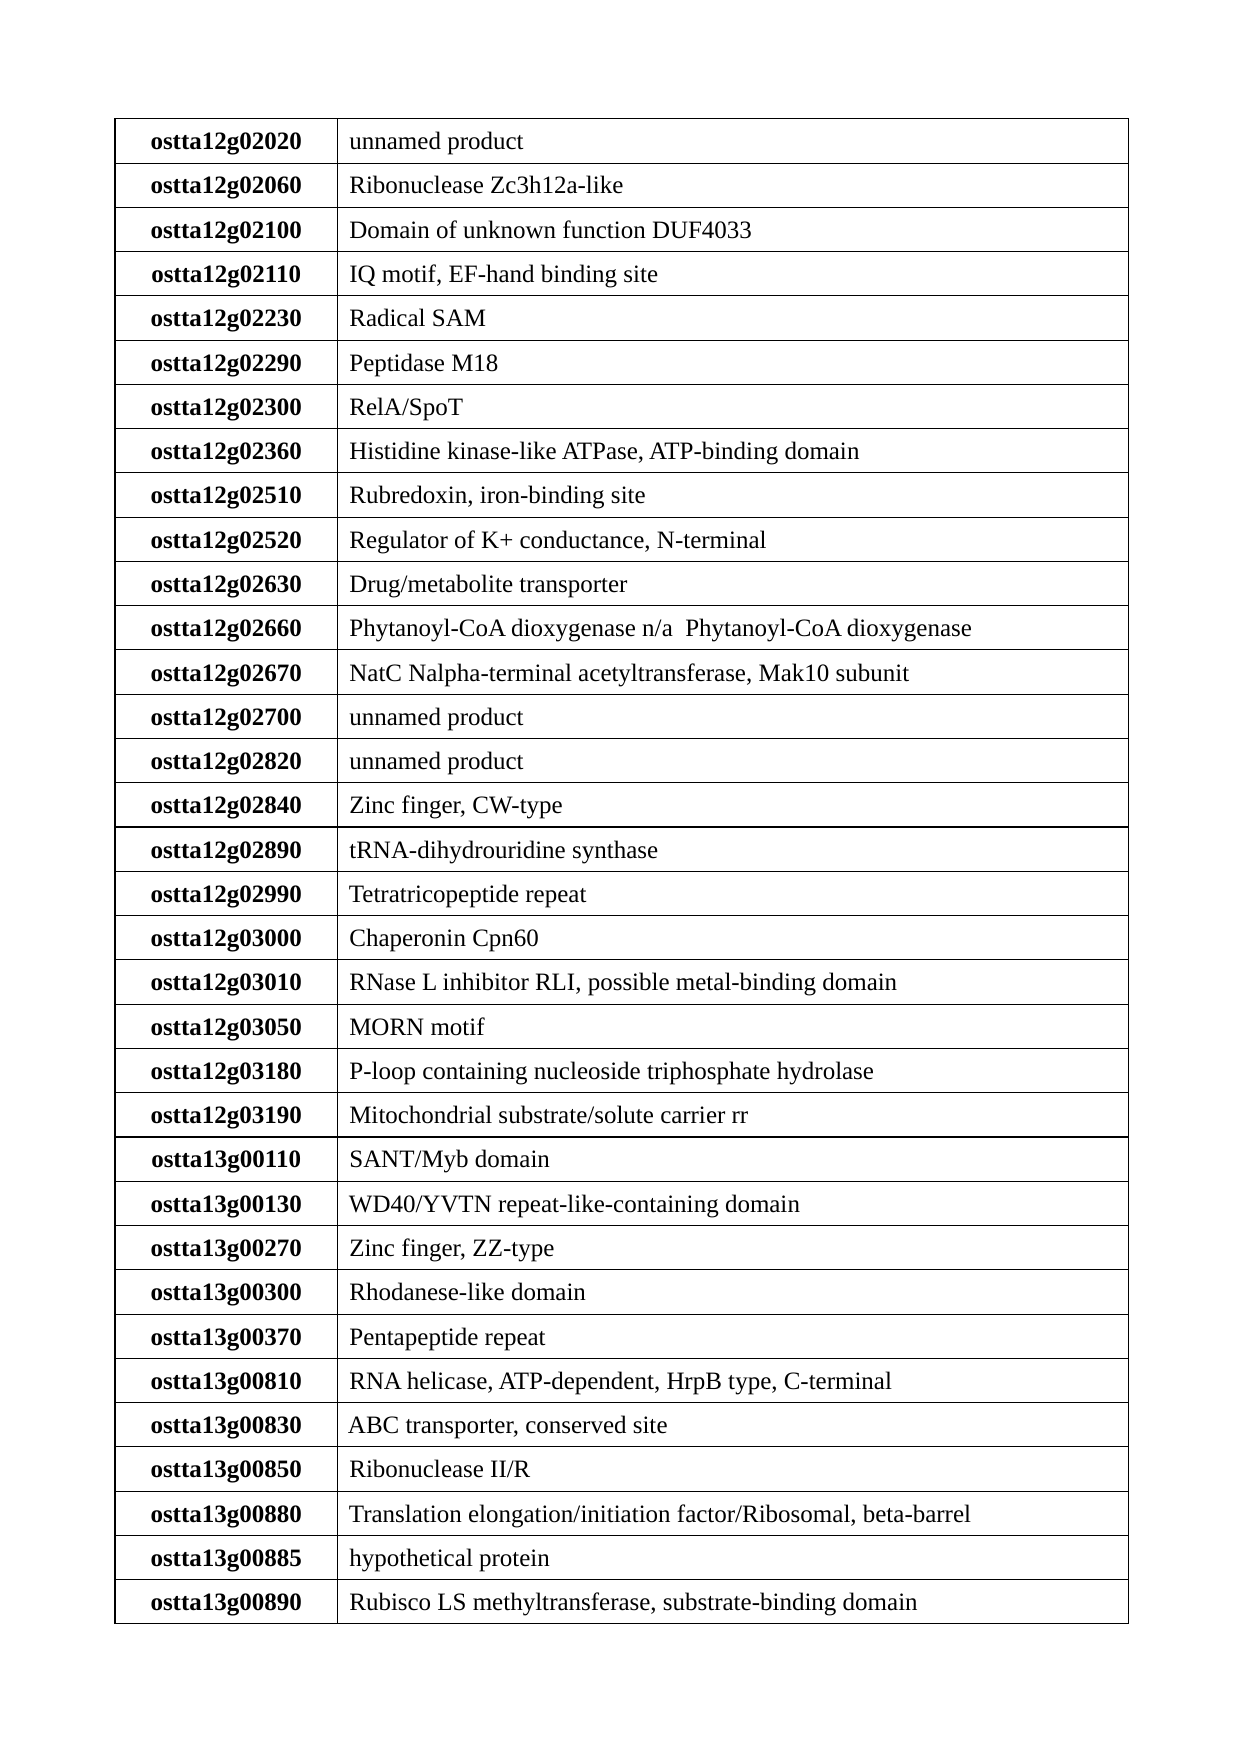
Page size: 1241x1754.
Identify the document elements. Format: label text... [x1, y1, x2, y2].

table_cell ostta13g00880 [116, 1492, 337, 1535]
table_cell ostta12g02300 [116, 385, 337, 428]
table_cell RelA/SpoT [338, 385, 1128, 428]
table_cell ostta12g02060 [116, 164, 337, 207]
table_cell ostta12g02020 [116, 119, 337, 162]
table_cell ostta12g02110 [116, 252, 337, 295]
table_cell SANT/Myb domain [338, 1138, 1128, 1181]
table_cell [1129, 826, 1240, 871]
table_cell [1129, 561, 1240, 605]
table_cell ostta12g03010 [116, 960, 337, 1003]
table_cell ostta12g02820 [116, 739, 337, 782]
table_cell [1129, 163, 1240, 207]
table_cell [1129, 1402, 1240, 1446]
table_cell Radical SAM [338, 296, 1128, 339]
table_cell [1129, 207, 1240, 251]
table_cell [1129, 1136, 1240, 1181]
table_cell Tetratricopeptide repeat [338, 872, 1128, 915]
table_cell Rubredoxin, iron-binding site [338, 473, 1128, 517]
table_cell P-loop containing nucleoside triphosphate hydrolase [338, 1049, 1128, 1092]
table_cell [1129, 1181, 1240, 1225]
table_cell [1129, 384, 1240, 428]
table_cell [1129, 1579, 1240, 1623]
table_cell Ribonuclease II/R [338, 1447, 1128, 1491]
table_cell ostta13g00890 [116, 1580, 337, 1623]
table_cell ostta12g02290 [116, 341, 337, 384]
table_cell ostta12g02360 [116, 429, 337, 472]
table_cell [1129, 871, 1240, 915]
table_cell Zinc finger, CW-type [338, 783, 1128, 826]
table_cell ostta13g00130 [116, 1182, 337, 1225]
table_cell ostta12g02230 [116, 296, 337, 339]
table_cell Phytanoyl-CoA dioxygenase n/a Phytanoyl-CoA dioxygenase [338, 606, 1128, 649]
table_cell [1129, 1446, 1240, 1491]
table_cell Drug/metabolite transporter [338, 562, 1128, 605]
table_cell [1129, 1004, 1240, 1048]
table_cell [1129, 605, 1240, 649]
table_cell unnamed product [338, 695, 1128, 738]
table_cell Regulator of K+ conductance, N-terminal [338, 518, 1128, 561]
table_cell [1129, 472, 1240, 517]
table_cell Translation elongation/initiation factor/Ribosomal, beta-barrel [338, 1492, 1128, 1535]
table_cell [1129, 1092, 1240, 1136]
table_cell Pentapeptide repeat [338, 1315, 1128, 1358]
table_cell ABC transporter, conserved site [338, 1403, 1128, 1446]
table_cell tRNA-dihydrouridine synthase [338, 828, 1128, 871]
table_cell RNase L inhibitor RLI, possible metal-binding domain [338, 960, 1128, 1003]
table_cell NatC Nalpha-terminal acetyltransferase, Mak10 subunit [338, 650, 1128, 694]
table_cell ostta12g02520 [116, 518, 337, 561]
table_cell ostta12g02660 [116, 606, 337, 649]
table_cell ostta12g02510 [116, 473, 337, 517]
table_cell ostta13g00885 [116, 1536, 337, 1579]
table_cell [1129, 738, 1240, 782]
table_cell Domain of unknown function DUF4033 [338, 208, 1128, 251]
table_cell ostta13g00810 [116, 1359, 337, 1402]
table_cell [1129, 1048, 1240, 1092]
table_cell RNA helicase, ATP-dependent, HrpB type, C-terminal [338, 1359, 1128, 1402]
table_cell [1129, 1225, 1240, 1269]
table_cell ostta13g00850 [116, 1447, 337, 1491]
table_cell [1129, 1314, 1240, 1358]
table_cell ostta13g00300 [116, 1270, 337, 1313]
table_cell ostta12g03190 [116, 1093, 337, 1136]
table_cell ostta13g00110 [116, 1138, 337, 1181]
table_cell hypothetical protein [338, 1536, 1128, 1579]
table_cell [1129, 694, 1240, 738]
table_cell Rhodanese-like domain [338, 1270, 1128, 1313]
table_cell ostta12g02700 [116, 695, 337, 738]
table_cell Peptidase M18 [338, 341, 1128, 384]
table_cell ostta12g02630 [116, 562, 337, 605]
table_cell Histidine kinase-like ATPase, ATP-binding domain [338, 429, 1128, 472]
table_cell Ribonuclease Zc3h12a-like [338, 164, 1128, 207]
table_cell unnamed product [338, 119, 1128, 162]
table_cell Chaperonin Cpn60 [338, 916, 1128, 959]
table_cell [1129, 428, 1240, 472]
table_cell [1129, 959, 1240, 1003]
table_cell [1129, 1491, 1240, 1535]
table_cell ostta13g00370 [116, 1315, 337, 1358]
table_cell [1129, 517, 1240, 561]
table_cell [1129, 295, 1240, 339]
table_cell ostta12g02840 [116, 783, 337, 826]
table_cell ostta12g03000 [116, 916, 337, 959]
table_cell [1129, 340, 1240, 384]
table_cell [1129, 251, 1240, 295]
table_cell [1129, 649, 1240, 694]
table_cell MORN motif [338, 1005, 1128, 1048]
table_cell Rubisco LS methyltransferase, substrate-binding domain [338, 1580, 1128, 1623]
table_cell Mitochondrial substrate/solute carrier rr [338, 1093, 1128, 1136]
table_cell ostta12g03050 [116, 1005, 337, 1048]
table_cell ostta13g00270 [116, 1226, 337, 1269]
table_cell ostta12g02100 [116, 208, 337, 251]
table_cell Zinc finger, ZZ-type [338, 1226, 1128, 1269]
table_cell [1129, 1358, 1240, 1402]
table_cell WD40/YVTN repeat-like-containing domain [338, 1182, 1128, 1225]
table_cell [1129, 1535, 1240, 1579]
table_cell ostta12g02890 [116, 828, 337, 871]
table_cell [1129, 1269, 1240, 1313]
table_cell ostta12g02670 [116, 650, 337, 694]
table_cell [1129, 118, 1240, 162]
table_cell ostta12g02990 [116, 872, 337, 915]
table_cell [1129, 915, 1240, 959]
table_cell [1129, 782, 1240, 826]
table_cell ostta12g03180 [116, 1049, 337, 1092]
table_cell ostta13g00830 [116, 1403, 337, 1446]
table_cell IQ motif, EF-hand binding site [338, 252, 1128, 295]
table_cell unnamed product [338, 739, 1128, 782]
